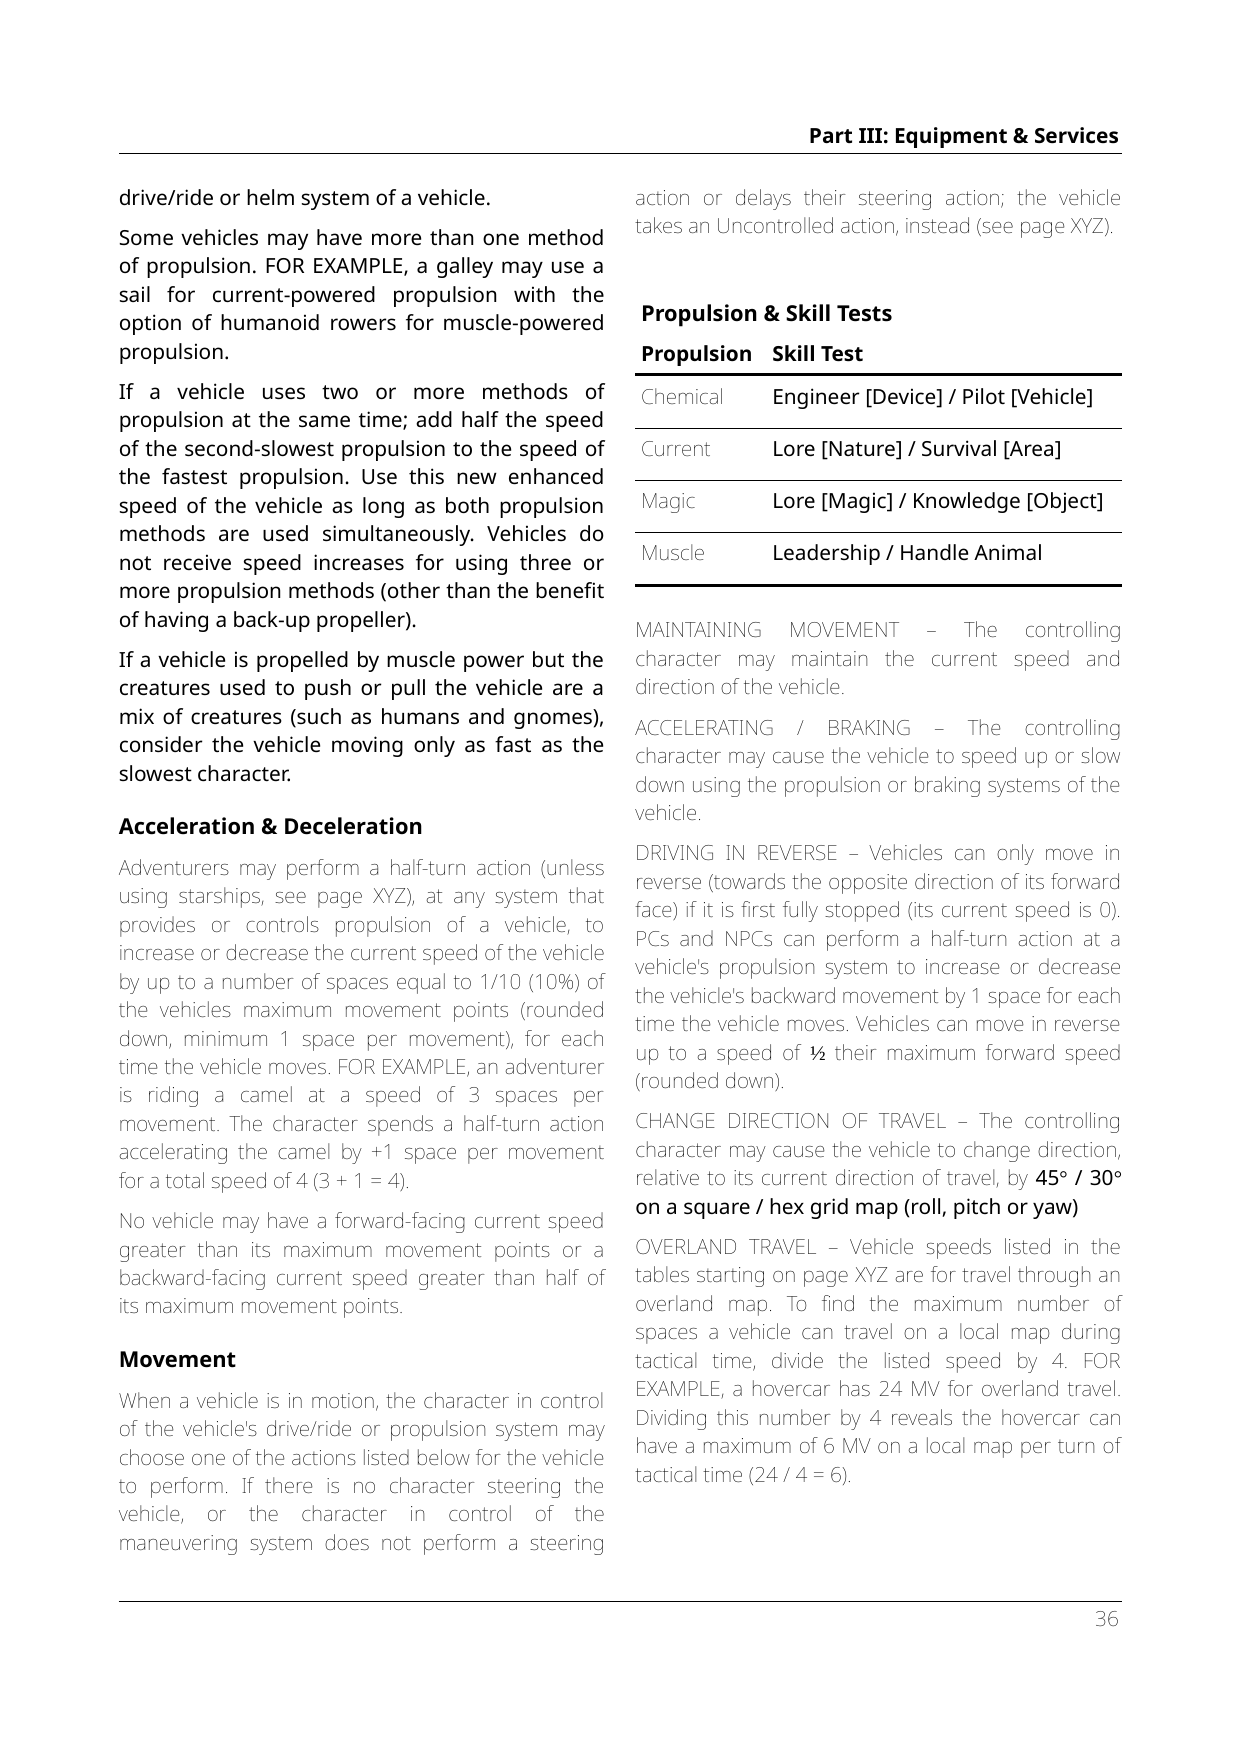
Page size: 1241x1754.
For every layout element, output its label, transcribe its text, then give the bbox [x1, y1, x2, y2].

table_cell Propulsion [635, 333, 766, 373]
text action or delays their steering action; the vehicle takes an Uncontrolled action, instead (see page XYZ). [635, 183, 1122, 239]
table_cell Engineer [Device] / Pilot [Vehicle] [766, 376, 1122, 428]
table_cell Muscle [635, 533, 766, 584]
text ACCELERATING / BRAKING – The controlling character may cause the vehicle to speed up or slow down using the propulsion or braking systems of the vehicle. [635, 713, 1122, 827]
table_cell Current [635, 429, 766, 480]
text DRIVING IN REVERSE – Vehicles can only move in reverse (towards the opposite direction of its forward face) if it is first fully stopped (its current speed is 0). PCs and NPCs can perform a half-turn action at a vehicle's propulsion system to increase or decrease the vehicle's backward movement by 1 space for each time the vehicle moves. Vehicles can move in reverse up to a speed of ½ their maximum forward speed (rounded down). [635, 838, 1122, 1094]
table_cell Skill Test [766, 333, 1122, 373]
text When a vehicle is in motion, the character in control of the vehicle's drive/ride or propulsion system may choose one of the actions listed below for the vehicle to perform. If there is no character steering the vehicle, or the character in control of the maneuvering system does not perform a steering [118, 1386, 605, 1556]
text No vehicle may have a forward-facing current speed greater than its maximum movement points or a backward-facing current speed greater than half of its maximum movement points. [118, 1206, 605, 1320]
text If a vehicle is propelled by muscle power but the creatures used to push or pull the vehicle are a mix of creatures (such as humans and gnomes), consider the vehicle moving only as fast as the slowest character. [118, 645, 605, 787]
table_cell Leadership / Handle Animal [766, 533, 1122, 584]
text Adventurers may perform a half-turn action (unless using starships, see page XYZ), at any system that provides or controls propulsion of a vehicle, to increase or decrease the current speed of the vehicle by up to a number of spaces equal to 1/10 (10%) of the vehicles maximum movement points (rounded down, minimum 1 space per movement), for each time the vehicle moves. FOR EXAMPLE, an adventurer is riding a camel at a speed of 3 spaces per movement. The character spends a half-turn action accelerating the camel by +1 space per movement for a total speed of 4 (3 + 1 = 4). [118, 853, 605, 1194]
text Some vehicles may have more than one method of propulsion. FOR EXAMPLE, a galley may use a sail for current-powered propulsion with the option of humanoid rowers for muscle-powered propulsion. [118, 223, 605, 365]
table_cell Lore [Magic] / Knowledge [Object] [766, 481, 1122, 532]
text MAINTAINING MOVEMENT – The controlling character may maintain the current speed and direction of the vehicle. [635, 587, 1122, 701]
table_cell Lore [Nature] / Survival [Area] [766, 429, 1122, 480]
table_cell Magic [635, 481, 766, 532]
table_header Propulsion & Skill Tests [635, 292, 1122, 333]
text Acceleration & Deceleration [118, 811, 605, 841]
text CHANGE DIRECTION OF TRAVEL – The controlling character may cause the vehicle to change direction, relative to its current direction of travel, by 45° / 30° on a square / hex grid map (roll, pitch or yaw) [635, 1106, 1122, 1220]
text Movement [118, 1344, 605, 1374]
text drive/ride or helm system of a vehicle. [118, 183, 605, 211]
table_cell Chemical [635, 376, 766, 428]
text If a vehicle uses two or more methods of propulsion at the same time; add half the speed of the second-slowest propulsion to the speed of the fastest propulsion. Use this new enhanced speed of the vehicle as long as both propulsion methods are used simultaneously. Vehicles do not receive speed increases for using three or more propulsion methods (other than the benefit of having a back-up propeller). [118, 377, 605, 633]
text OVERLAND TRAVEL – Vehicle speeds listed in the tables starting on page XYZ are for travel through an overland map. To find the maximum number of spaces a vehicle can travel on a local map during tactical time, divide the listed speed by 4. FOR EXAMPLE, a hovercar has 24 MV for overland travel. Dividing this number by 4 reveals the hovercar can have a maximum of 6 MV on a local map per turn of tactical time (24 / 4 = 6). [635, 1232, 1122, 1488]
